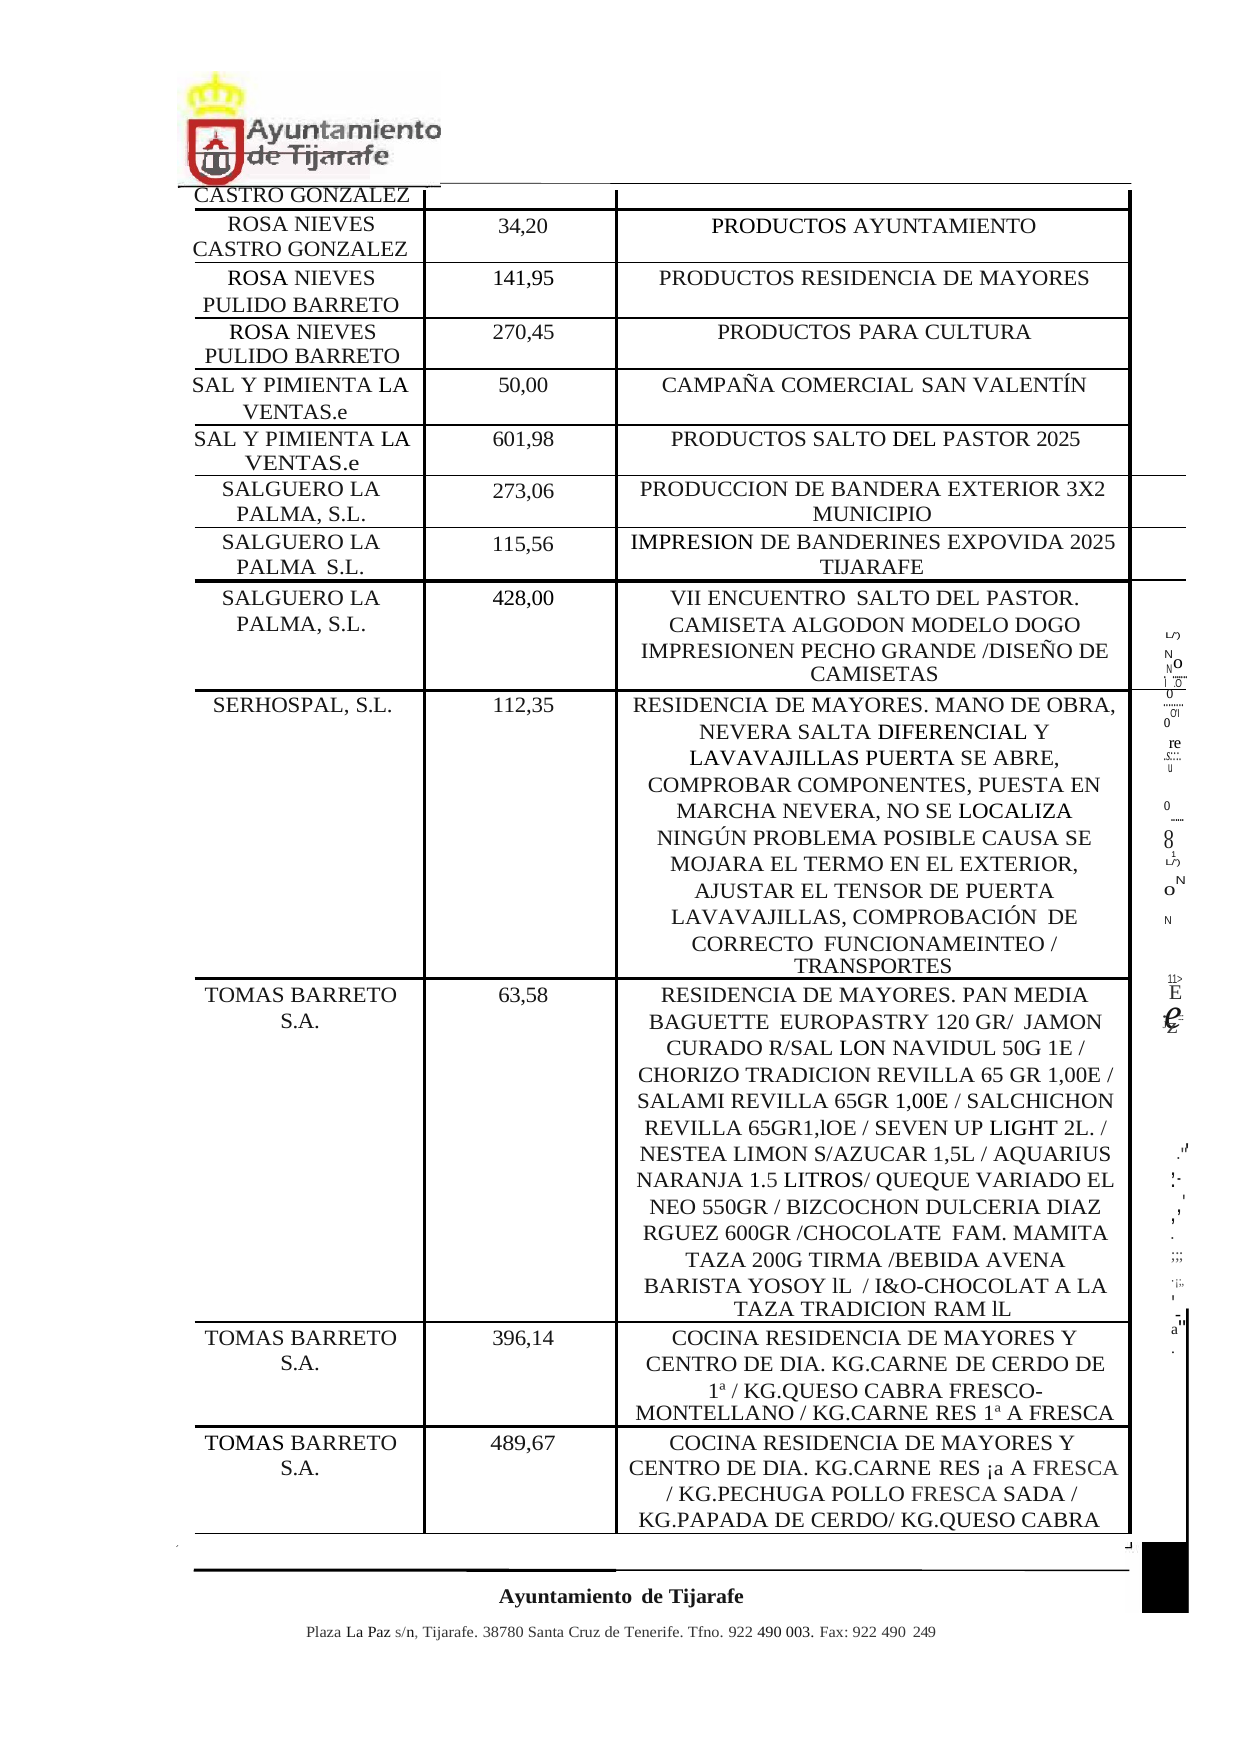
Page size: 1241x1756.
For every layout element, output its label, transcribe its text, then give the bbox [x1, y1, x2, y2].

table_header [618, 190, 1128, 208]
table_cell ........ oO'I re .s:::. u o...... o o 1 L/') oN Ne 11> E •z:::J ,."...,,'. ;;; ·¡;, '-a". [1132, 690, 1186, 1533]
table_cell 273,06 [426, 476, 615, 527]
table_cell 115,56 [426, 528, 615, 579]
table_cell SERHOSPAL, S.L. [195, 692, 423, 977]
table_cell COCINA RESIDENCIA DE MAYORES Y CENTRO DE DIA. KG.CARNE RES ¡a A FRESCA / KG.PECHUGA POLLO FRESCA SADA / KG.PAPADA DE CERDO/ KG.QUESO CABRA [618, 1428, 1128, 1533]
table_cell PRODUCTOS AYUNTAMIENTO [618, 211, 1128, 262]
table_cell CAMPAÑA COMERCIAL SAN VALENTÍN [618, 370, 1128, 424]
table_cell SALGUERO LA PALMA S.L. [195, 528, 423, 579]
table_header [1132, 190, 1186, 475]
table_cell L/') No .N....... lo.O [1132, 581, 1186, 689]
table_cell 34,20 [426, 211, 615, 262]
table_cell 489,67 [426, 1428, 615, 1533]
table_cell 50,00 [426, 370, 615, 424]
table_cell 396,14 [426, 1323, 615, 1425]
table_cell IMPRESION DE BANDERINES EXPOVIDA 2025 TIJARAFE [618, 528, 1128, 579]
table_cell PRODUCTOS RESIDENCIA DE MAYORES [618, 263, 1128, 317]
table_cell ROSA NIEVES PULIDO BARRETO [195, 263, 423, 317]
table_cell ROSA NIEVES CASTRO GONZALEZ [195, 211, 423, 262]
table_cell SAL Y PIMIENTA LA VENTAS.e [195, 370, 423, 424]
table_cell PRODUCCION DE BANDERA EXTERIOR 3X2 MUNICIPIO [618, 476, 1128, 527]
table_cell [1132, 476, 1186, 527]
table_header CASTRO GONZALEZ [195, 190, 423, 208]
table_cell COCINA RESIDENCIA DE MAYORES Y CENTRO DE DIA. KG.CARNE DE CERDO DE 1ª / KG.QUESO CABRA FRESCO- MONTELLANO / KG.CARNE RES 1ª A FRESCA [618, 1323, 1128, 1425]
table_cell RESIDENCIA DE MAYORES. PAN MEDIA BAGUETTE EUROPASTRY 120 GR/ JAMON CURADO R/SAL LON NAVIDUL 50G 1E / CHORIZO TRADICION REVILLA 65 GR 1,00E / SALAMI REVILLA 65GR 1,00E / SALCHICHON REVILLA 65GR1,lOE / SEVEN UP LIGHT 2L. / NESTEA LIMON S/AZUCAR 1,5L / AQUARIUS NARANJA 1.5 LITROS/ QUEQUE VARIADO EL NEO 550GR / BIZCOCHON DULCERIA DIAZ RGUEZ 600GR /CHOCOLATE FAM. MAMITA TAZA 200G TIRMA /BEBIDA AVENA BARISTA YOSOY lL / I&O-CHOCOLAT A LA TAZA TRADICION RAM lL [618, 980, 1128, 1321]
table_cell TOMAS BARRETO S.A. [195, 980, 423, 1321]
table_cell PRODUCTOS SALTO DEL PASTOR 2025 [618, 426, 1128, 475]
table_cell 270,45 [426, 319, 615, 368]
table_cell 141,95 [426, 263, 615, 317]
text ' [150, 1138, 194, 1164]
table_cell RESIDENCIA DE MAYORES. MANO DE OBRA, NEVERA SALTA DIFERENCIAL Y LAVAVAJILLAS PUERTA SE ABRE, COMPROBAR COMPONENTES, PUESTA EN MARCHA NEVERA, NO SE LOCALIZA NINGÚN PROBLEMA POSIBLE CAUSA SE MOJARA EL TERMO EN EL EXTERIOR, AJUSTAR EL TENSOR DE PUERTA LAVAVAJILLAS, COMPROBACIÓN DE CORRECTO FUNCIONAMEINTEO / TRANSPORTES [618, 692, 1128, 977]
table_cell 428,00 [426, 583, 615, 689]
table_cell SAL Y PIMIENTA LA VENTAS.e [195, 426, 423, 475]
table_cell TOMAS BARRETO S.A. [195, 1428, 423, 1533]
table_header [426, 190, 615, 208]
table_cell SALGUERO LA PALMA, S.L. [195, 476, 423, 527]
table_cell ROSA NIEVES PULIDO BARRETO [195, 319, 423, 368]
table_cell TOMAS BARRETO S.A. [195, 1323, 423, 1425]
table_cell SALGUERO LA PALMA, S.L. [195, 583, 423, 689]
table_cell [1132, 528, 1186, 579]
table_cell 112,35 [426, 692, 615, 977]
table_cell 601,98 [426, 426, 615, 475]
table_cell 63,58 [426, 980, 615, 1321]
table_cell VII ENCUENTRO SALTO DEL PASTOR. CAMISETA ALGODON MODELO DOGO IMPRESIONEN PECHO GRANDE /DISEÑO DE CAMISETAS [618, 583, 1128, 689]
table_cell PRODUCTOS PARA CULTURA [618, 319, 1128, 368]
